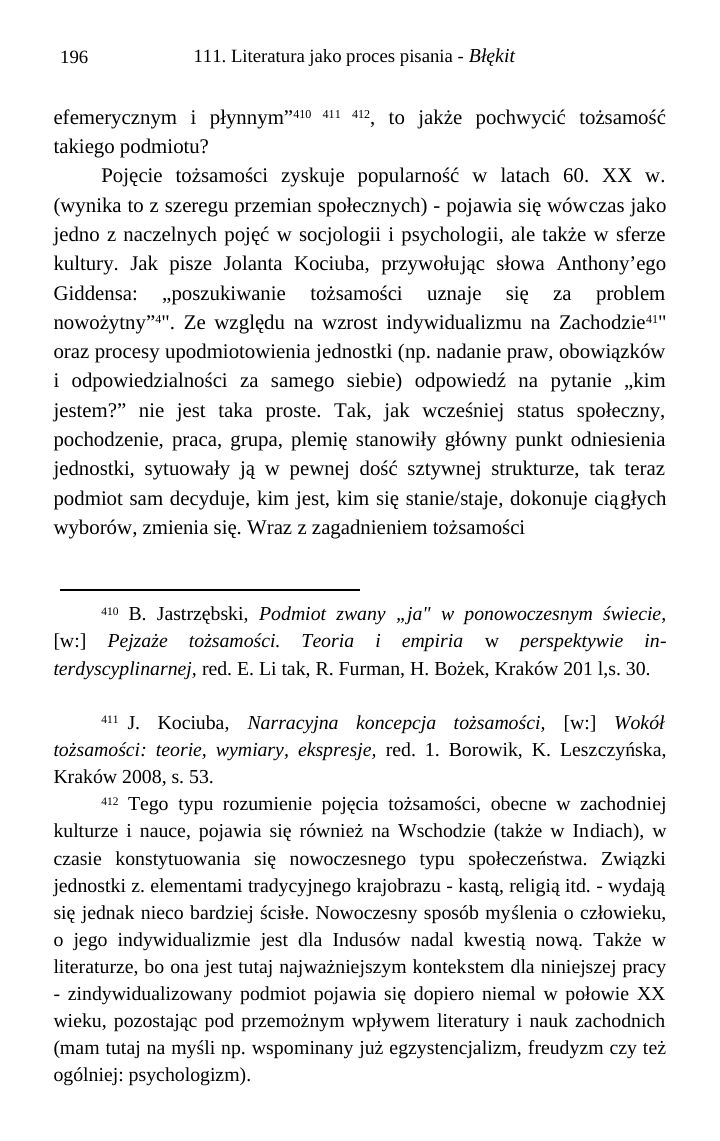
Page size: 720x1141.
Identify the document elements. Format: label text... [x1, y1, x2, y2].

text 196 [60, 46, 91, 67]
text efemerycznym i płynnym”410 411 412, to jakże pochwycić tożsamość takiego podmiotu? [53, 105, 666, 158]
text Pojęcie tożsamości zyskuje popularność w latach 60. XX w. (wynika to z szeregu przemian społecznych) - pojawia się wów­czas jako jedno z naczelnych pojęć w socjologii i psychologii, ale także w sferze kultury. Jak pisze Jolanta Kociuba, przywołu­jąc słowa Anthony’ego Giddensa: „poszukiwanie tożsamości uznaje się za problem nowożytny”4". Ze względu na wzrost in­dywidualizmu na Zachodzie41" oraz procesy upodmiotowienia jednostki (np. nadanie praw, obowiązków i odpowiedzialności za samego siebie) odpowiedź na pytanie „kim jestem?” nie jest taka proste. Tak, jak wcześniej status społeczny, pochodzenie, praca, grupa, plemię stanowiły główny punkt odniesienia jednostki, sytuowały ją w pewnej dość sztywnej strukturze, tak teraz pod­miot sam decyduje, kim jest, kim się stanie/staje, dokonuje cią­głych wyborów, zmienia się. Wraz z zagadnieniem tożsamości [53, 163, 666, 539]
text 410 B. Jastrzębski, Podmiot zwany „ja" w ponowoczesnym świecie, [w:] Pejzaże tożsamości. Teoria i empiria w perspektywie in­terdyscyplinarnej, red. E. Li tak, R. Furman, H. Bożek, Kraków 201 l,s. 30. [53, 602, 666, 679]
text 412 Tego typu rozumienie pojęcia tożsamości, obecne w zachod­niej kulturze i nauce, pojawia się również na Wschodzie (także w In­diach), w czasie konstytuowania się nowoczesnego typu społeczeństwa. Związki jednostki z. elementami tradycyjnego krajobrazu - kastą, religią itd. - wydają się jednak nieco bardziej ścisłe. Nowoczesny sposób my­ślenia o człowieku, o jego indywidualizmie jest dla Indusów nadal kwe­stią nową. Także w literaturze, bo ona jest tutaj najważniejszym kontek­stem dla niniejszej pracy - zindywidualizowany podmiot pojawia się dopiero niemal w połowie XX wieku, pozostając pod przemożnym wpływem literatury i nauk zachodnich (mam tutaj na myśli np. wspo­minany już egzystencjalizm, freudyzm czy też ogólniej: psychologizm). [53, 792, 666, 1086]
text 111. Literatura jako proces pisania - Błękit [193, 44, 529, 67]
text 411 J. Kociuba, Narracyjna koncepcja tożsamości, [w:] Wokół tożsamości: teorie, wymiary, ekspresje, red. 1. Borowik, K. Lesz­czyńska, Kraków 2008, s. 53. [53, 711, 666, 788]
